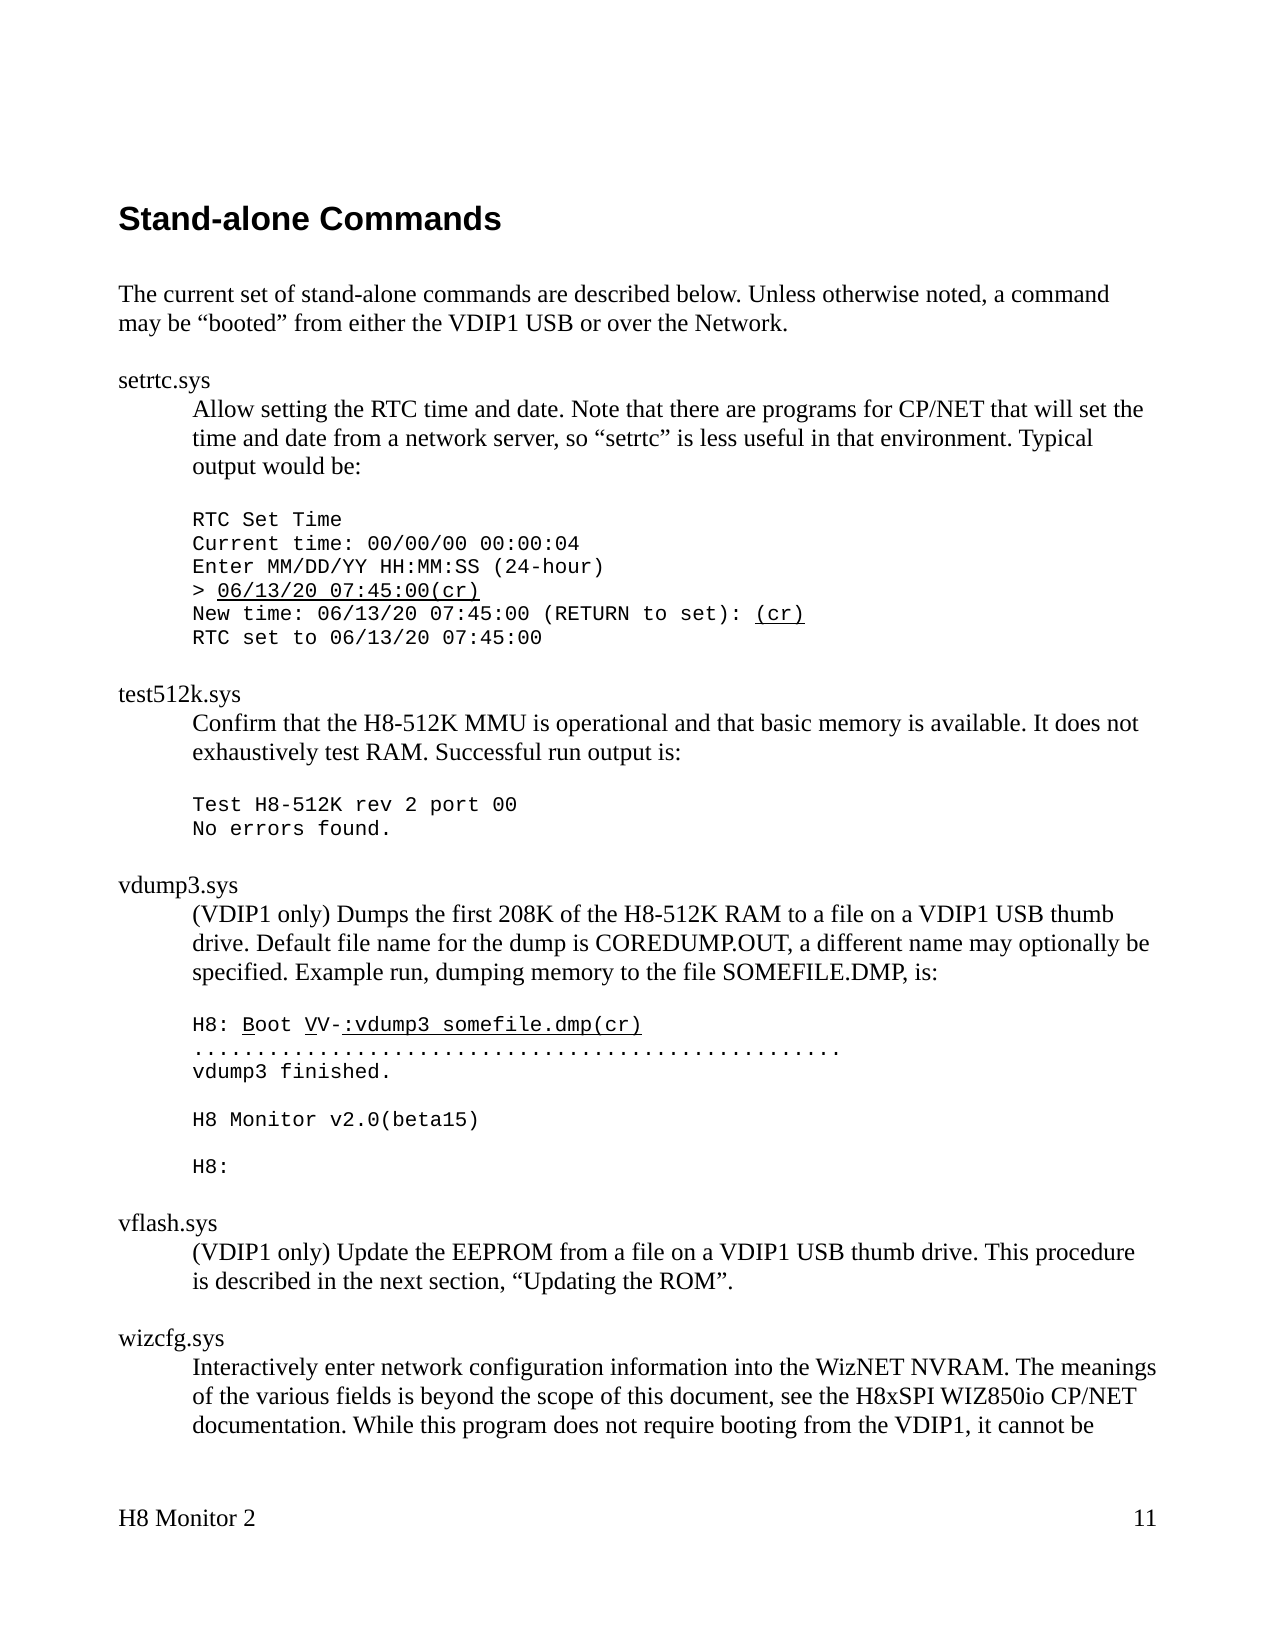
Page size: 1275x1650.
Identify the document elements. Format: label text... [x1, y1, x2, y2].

text (VDIP1 only) Dumps the first 208K of the H8-512K RAM to a file on a VDIP1 USB thumb drive. Default file name for the dump is COREDUMP.OUT, a different name may optionally be specified. Example run, dumping memory to the file SOMEFILE.DMP, is: [192, 899, 1157, 986]
text H8: [192, 1156, 1157, 1180]
text .................................................... [192, 1038, 1157, 1062]
text vdump3.sys [118, 871, 1157, 899]
text vdump3 finished. [192, 1062, 1157, 1085]
text Enter MM/DD/YY HH:MM:SS (24-hour) [192, 556, 1157, 580]
subtitle Stand-alone Commands [118, 199, 1157, 238]
text setrtc.sys [118, 365, 1157, 394]
text Interactively enter network configuration information into the WizNET NVRAM. The meanings of the various fields is beyond the scope of this document, see the H8xSPI WIZ850io CP/NET documentation. While this program does not require booting from the VDIP1, it cannot be [192, 1352, 1157, 1438]
text RTC Set Time [192, 509, 1157, 532]
text vflash.sys [118, 1208, 1157, 1237]
text Test H8-512K rev 2 port 00 [192, 794, 1157, 818]
text > 06/13/20 07:45:00(cr) [192, 580, 1157, 603]
text Confirm that the H8-512K MMU is operational and that basic memory is available. It does not exhaustively test RAM. Successful run output is: [192, 708, 1157, 766]
text No errors found. [192, 818, 1157, 842]
text New time: 06/13/20 07:45:00 (RETURN to set): (cr) [192, 603, 1157, 627]
text (VDIP1 only) Update the EEPROM from a file on a VDIP1 USB thumb drive. This procedure is described in the next section, “Updating the ROM”. [192, 1237, 1157, 1295]
text H8: Boot VV-:vdump3 somefile.dmp(cr) [192, 1014, 1157, 1038]
text Current time: 00/00/00 00:00:04 [192, 532, 1157, 556]
text The current set of stand-alone commands are described below. Unless otherwise noted, a command may be “booted” from either the VDIP1 USB or over the Network. [118, 279, 1157, 336]
text H8 Monitor v2.0(beta15) [192, 1109, 1157, 1132]
text wizcfg.sys [118, 1323, 1157, 1352]
text test512k.sys [118, 679, 1157, 708]
text RTC set to 06/13/20 07:45:00 [192, 627, 1157, 651]
text Allow setting the RTC time and date. Note that there are programs for CP/NET that will set the time and date from a network server, so “setrtc” is less useful in that environment. Typical output would be: [192, 394, 1157, 480]
